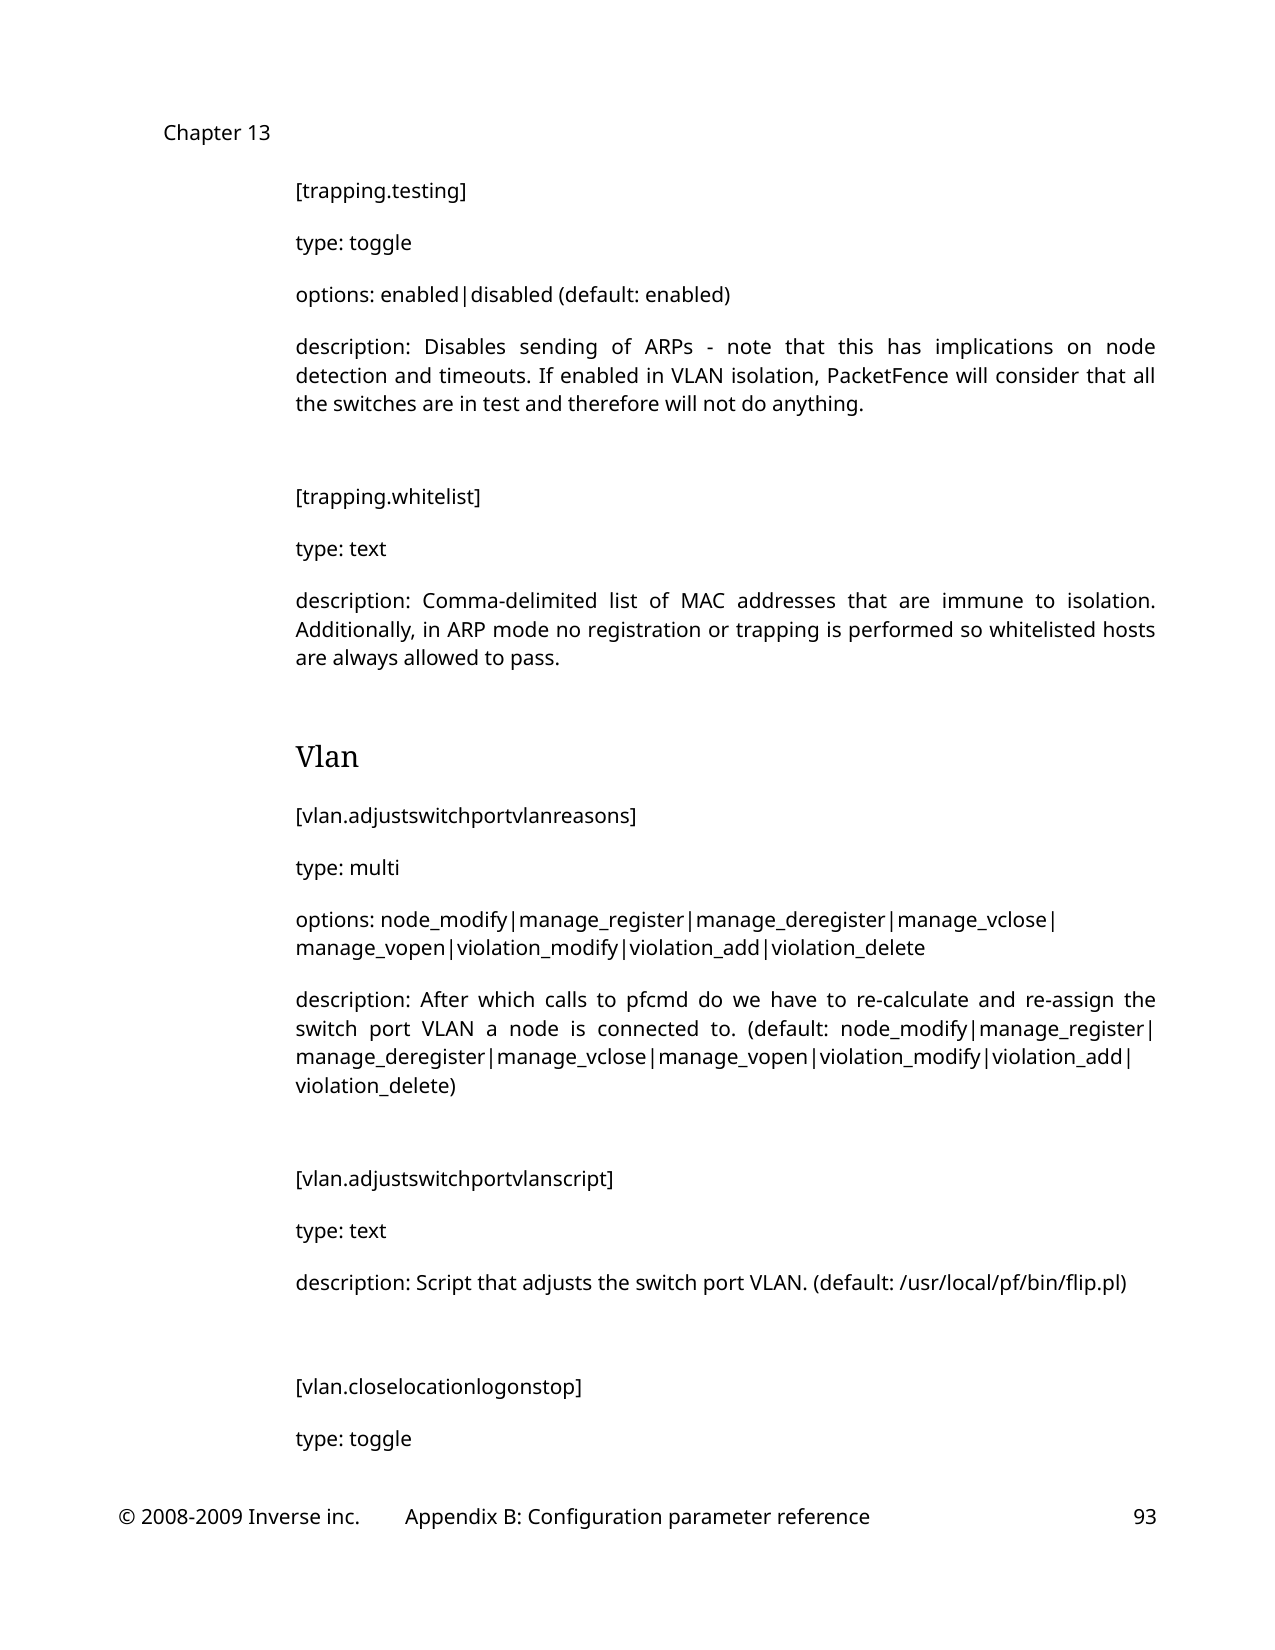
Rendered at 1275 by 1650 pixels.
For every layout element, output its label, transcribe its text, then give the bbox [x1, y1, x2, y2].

text options: node_modify|manage_register|manage_deregister|manage_vclose|manage_vopen|violation_modify|violation_add|violation_delete [295, 905, 1157, 962]
text [vlan.adjustswitchportvlanreasons] [295, 801, 1157, 829]
text type: multi [295, 853, 1157, 881]
text [trapping.whitelist] [295, 482, 1157, 511]
text description: Disables sending of ARPs - note that this has implications on node detection and timeouts. If enabled in VLAN isolation, PacketFence will consider that all the switches are in test and therefore will not do anything. [295, 332, 1157, 418]
text type: toggle [295, 228, 1157, 257]
text options: enabled|disabled (default: enabled) [295, 280, 1157, 309]
text description: Comma-delimited list of MAC addresses that are immune to isolation. Additionally, in ARP mode no registration or trapping is performed so whitelisted hosts are always allowed to pass. [295, 586, 1157, 672]
text type: text [295, 1216, 1157, 1244]
text [trapping.testing] [295, 176, 1157, 204]
subtitle Vlan [295, 736, 1157, 776]
text type: text [295, 534, 1157, 563]
text description: Script that adjusts the switch port VLAN. (default: /usr/local/pf/bin/flip.pl) [295, 1268, 1157, 1296]
text description: After which calls to pfcmd do we have to re-calculate and re-assign the switch port VLAN a node is connected to. (default: node_modify|manage_register|manage_deregister|manage_vclose|manage_vopen|violation_modify|violation_add|violation_delete) [295, 985, 1157, 1099]
text [vlan.closelocationlogonstop] [295, 1372, 1157, 1401]
text [vlan.adjustswitchportvlanscript] [295, 1164, 1157, 1192]
text type: toggle [295, 1424, 1157, 1453]
